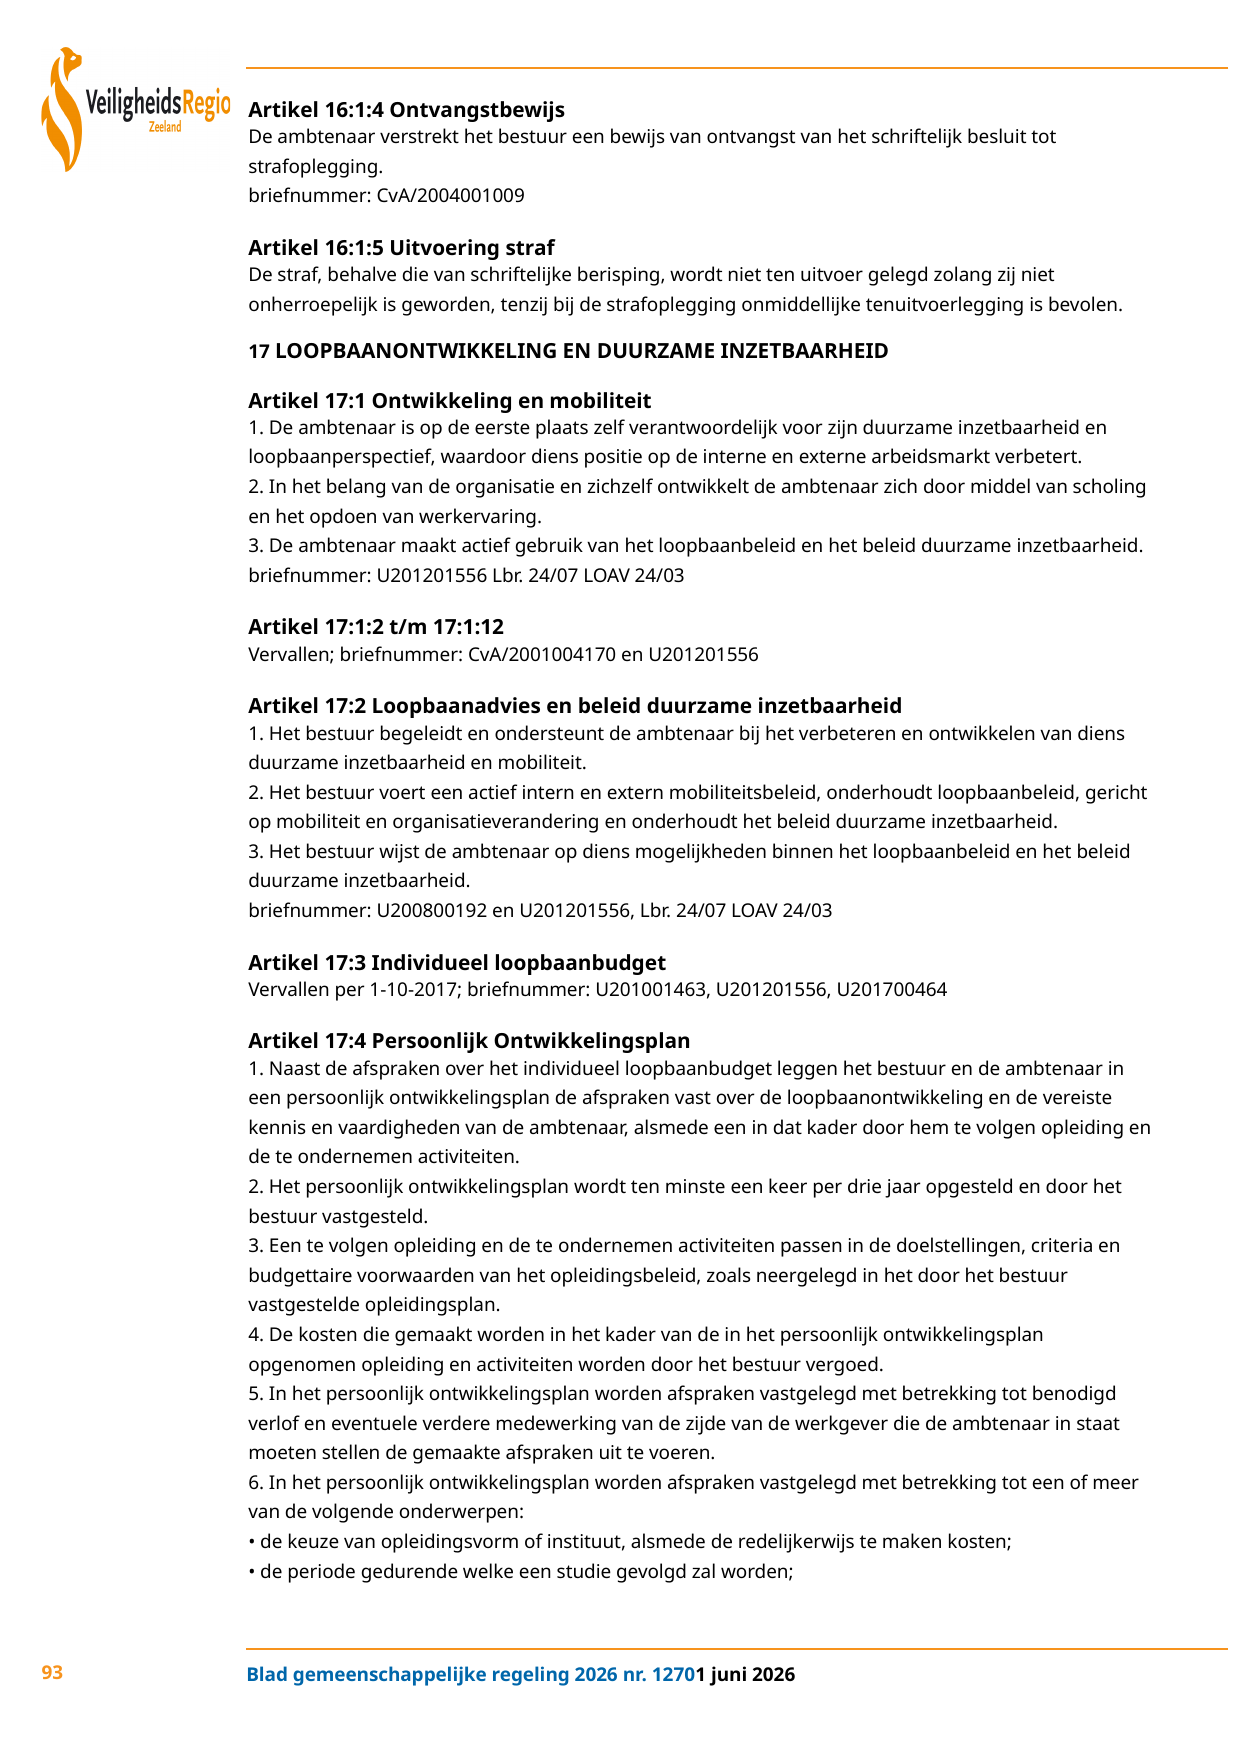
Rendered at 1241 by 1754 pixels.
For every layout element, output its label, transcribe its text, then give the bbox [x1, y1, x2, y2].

text • de periode gedurende welke een studie gevolgd zal worden; [248, 1558, 1152, 1584]
text 6. In het persoonlijk ontwikkelingsplan worden afspraken vastgelegd met betrekking tot een of meer van de volgende onderwerpen: [248, 1469, 1152, 1524]
picture [41, 47, 231, 172]
text Artikel 17:4 Persoonlijk Ontwikkelingsplan [248, 1027, 1152, 1055]
text Artikel 16:1:5 Uitvoering straf [248, 233, 1152, 261]
text Artikel 17:2 Loopbaanadvies en beleid duurzame inzetbaarheid [248, 691, 1152, 720]
text 5. In het persoonlijk ontwikkelingsplan worden afspraken vastgelegd met betrekking tot benodigd verlof en eventuele verdere medewerking van de zijde van de werkgever die de ambtenaar in staat moeten stellen de gemaakte afspraken uit te voeren. [248, 1380, 1152, 1465]
text 3. De ambtenaar maakt actief gebruik van het loopbaanbeleid en het beleid duurzame inzetbaarheid. [248, 532, 1152, 558]
text 17 LOOPBAANONTWIKKELING EN DUURZAME INZETBAARHEID [248, 336, 1152, 365]
text 2. Het persoonlijk ontwikkelingsplan wordt ten minste een keer per drie jaar opgesteld en door het bestuur vastgesteld. [248, 1173, 1152, 1229]
text 4. De kosten die gemaakt worden in het kader van de in het persoonlijk ontwikkelingsplan opgenomen opleiding en activiteiten worden door het bestuur vergoed. [248, 1321, 1152, 1377]
text 1. Het bestuur begeleidt en ondersteunt de ambtenaar bij het verbeteren en ontwikkelen van diens duurzame inzetbaarheid en mobiliteit. [248, 720, 1152, 775]
text Artikel 16:1:4 Ontvangstbewijs [248, 95, 1152, 123]
text 1. De ambtenaar is op de eerste plaats zelf verantwoordelijk voor zijn duurzame inzetbaarheid en loopbaanperspectief, waardoor diens positie op de interne en externe arbeidsmarkt verbetert. [248, 414, 1152, 469]
text 2. In het belang van de organisatie en zichzelf ontwikkelt de ambtenaar zich door middel van scholing en het opdoen van werkervaring. [248, 473, 1152, 529]
text Artikel 17:1 Ontwikkeling en mobiliteit [248, 386, 1152, 414]
text Vervallen; briefnummer: CvA/2001004170 en U201201556 [248, 641, 1152, 667]
text 2. Het bestuur voert een actief intern en extern mobiliteitsbeleid, onderhoudt loopbaanbeleid, gericht op mobiliteit en organisatieverandering en onderhoudt het beleid duurzame inzetbaarheid. [248, 779, 1152, 834]
text • de keuze van opleidingsvorm of instituut, alsmede de redelijkerwijs te maken kosten; [248, 1528, 1152, 1554]
text briefnummer: U201201556 Lbr. 24/07 LOAV 24/03 [248, 562, 1152, 588]
text Vervallen per 1-10-2017; briefnummer: U201001463, U201201556, U201700464 [248, 976, 1152, 1002]
text De ambtenaar verstrekt het bestuur een bewijs van ontvangst van het schriftelijk besluit tot strafoplegging. [248, 123, 1152, 178]
text 1. Naast de afspraken over het individueel loopbaanbudget leggen het bestuur en de ambtenaar in een persoonlijk ontwikkelingsplan de afspraken vast over de loopbaanontwikkeling en de vereiste kennis en vaardigheden van de ambtenaar, alsmede een in dat kader door hem te volgen opleiding en de te ondernemen activiteiten. [248, 1055, 1152, 1169]
text Artikel 17:3 Individueel loopbaanbudget [248, 948, 1152, 976]
text 3. Een te volgen opleiding en de te ondernemen activiteiten passen in de doelstellingen, criteria en budgettaire voorwaarden van het opleidingsbeleid, zoals neergelegd in het door het bestuur vastgestelde opleidingsplan. [248, 1232, 1152, 1317]
text Artikel 17:1:2 t/m 17:1:12 [248, 612, 1152, 641]
text briefnummer: CvA/2004001009 [248, 182, 1152, 208]
text briefnummer: U200800192 en U201201556, Lbr. 24/07 LOAV 24/03 [248, 897, 1152, 923]
text 3. Het bestuur wijst de ambtenaar op diens mogelijkheden binnen het loopbaanbeleid en het beleid duurzame inzetbaarheid. [248, 838, 1152, 893]
text De straf, behalve die van schriftelijke berisping, wordt niet ten uitvoer gelegd zolang zij niet onherroepelijk is geworden, tenzij bij de strafoplegging onmiddellijke tenuitvoerlegging is bevolen. [248, 261, 1152, 317]
